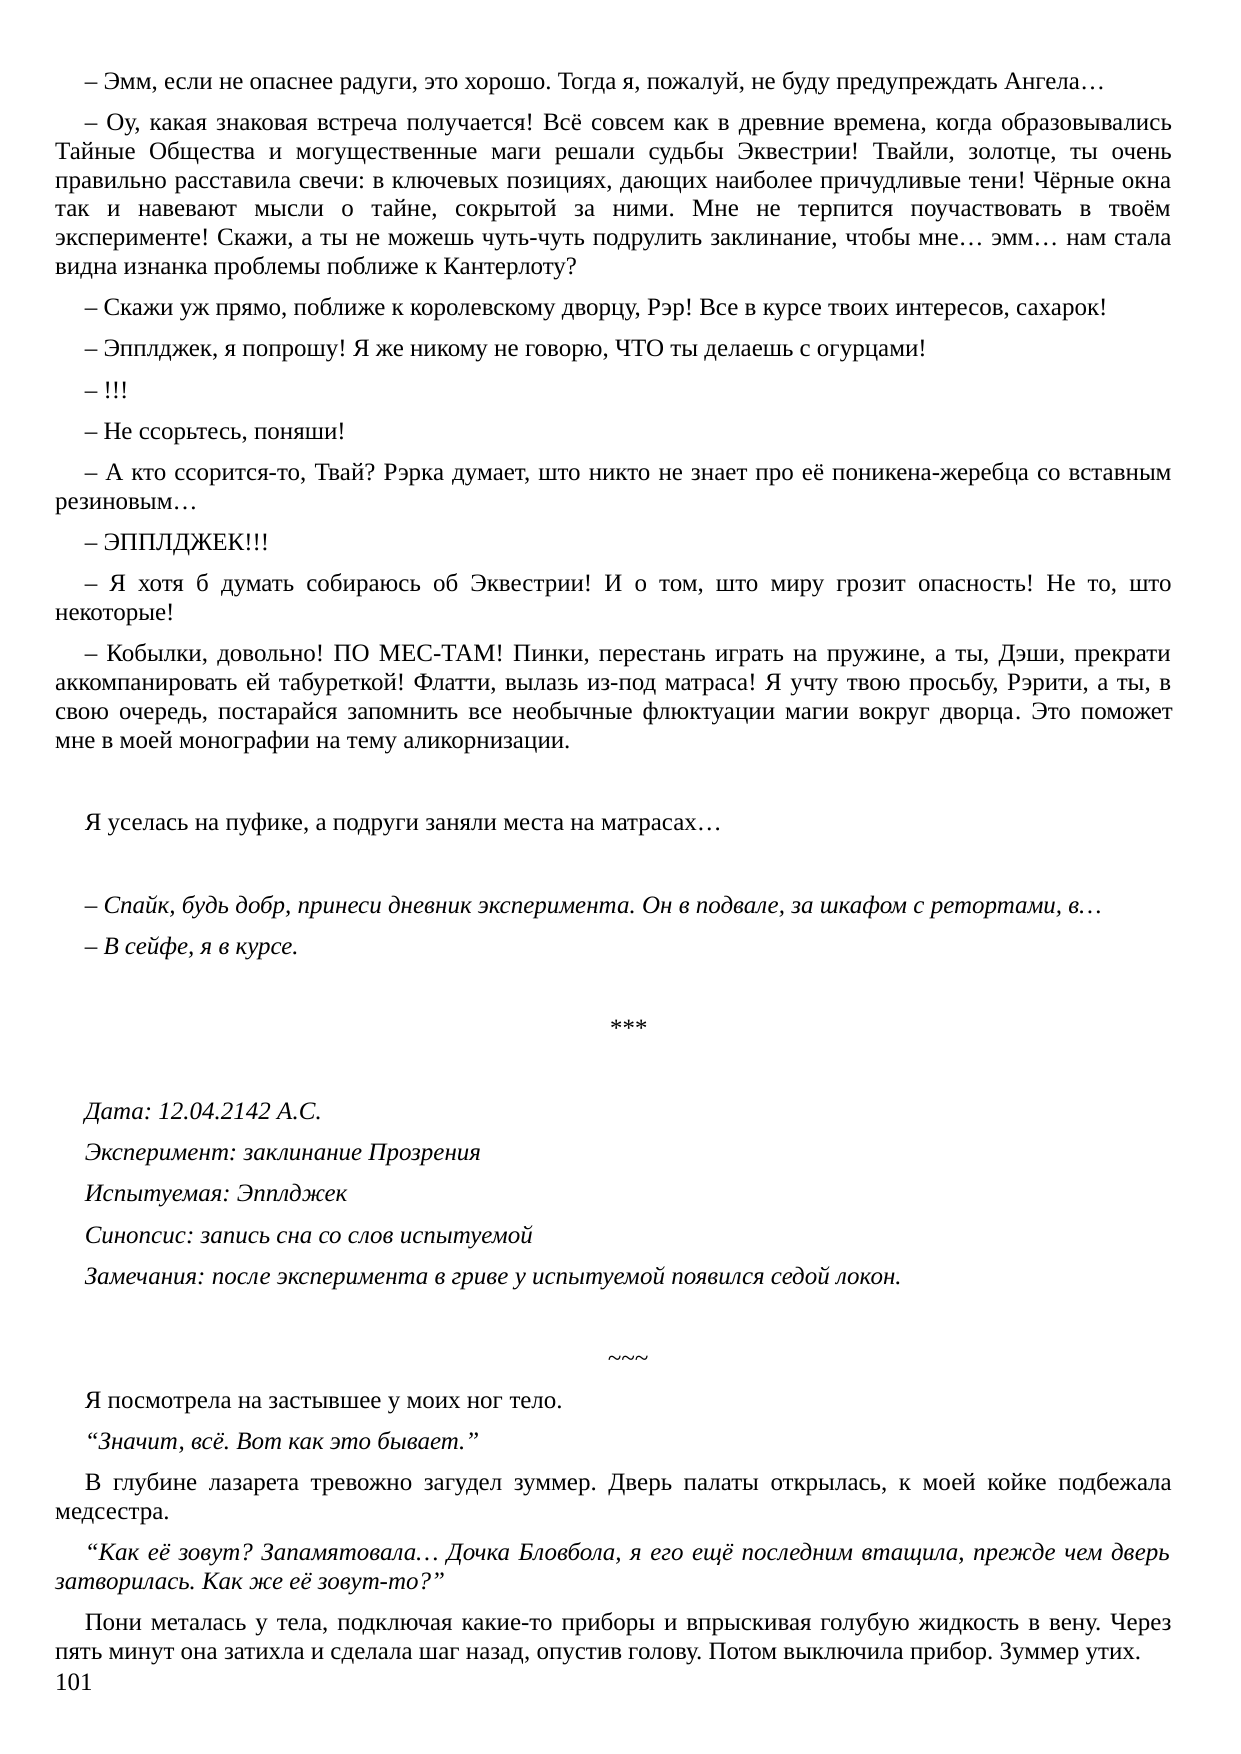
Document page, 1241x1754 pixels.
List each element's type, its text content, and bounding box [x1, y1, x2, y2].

text ~~~ [55, 1343, 1173, 1372]
text – Эмм, если не опаснее радуги, это хорошо. Тогда я, пожалуй, не буду предупреждать Ангела… [55, 66, 1173, 95]
text Я уселась на пуфике, а подруги заняли места на матрасах… [55, 807, 1173, 836]
text – Я хотя б думать собираюсь об Эквестрии! И о том, што миру грозит опасность! Не то, што некоторые! [55, 568, 1173, 626]
text – Эпплджек, я попрошу! Я же никому не говорю, ЧТО ты делаешь с огурцами! [55, 333, 1173, 362]
text Эксперимент: заклинание Прозрения [55, 1137, 1173, 1166]
text Замечания: после эксперимента в гриве у испытуемой появился седой локон. [55, 1261, 1173, 1290]
text – !!! [55, 375, 1173, 403]
text – Оу, какая знаковая встреча получается! Всё совсем как в древние времена, когда образовывались Тайные Общества и могущественные маги решали судьбы Эквестрии! Твайли, золотце, ты очень правильно расставила свечи: в ключевых позициях, дающих наиболее причудливые тени! Чёрные окна так и навевают мысли о тайне, сокрытой за ними. Мне не терпится поучаствовать в твоём эксперименте! Скажи, а ты не можешь чуть-чуть подрулить заклинание, чтобы мне… эмм… нам стала видна изнанка проблемы поближе к Кантерлоту? [55, 107, 1173, 280]
text Испытуемая: Эпплджек [55, 1178, 1173, 1207]
text – ЭППЛДЖЕК!!! [55, 527, 1173, 556]
text – А кто ссорится-то, Твай? Рэрка думает, што никто не знает про её поникена-жеребца со вставным резиновым… [55, 457, 1173, 515]
text Я посмотрела на застывшее у моих ног тело. [55, 1385, 1173, 1413]
text – В сейфе, я в курсе. [55, 931, 1173, 960]
text – Кобылки, довольно! ПО МЕС-ТАМ! Пинки, перестань играть на пружине, а ты, Дэши, прекрати аккомпанировать ей табуреткой! Флатти, вылазь из-под матраса! Я учту твою просьбу, Рэрити, а ты, в свою очередь, постарайся запомнить все необычные флюктуации магии вокруг дворца. Это поможет мне в моей монографии на тему аликорнизации. [55, 638, 1173, 753]
text Пони металась у тела, подключая какие-то приборы и впрыскивая голубую жидкость в вену. Через пять минут она затихла и сделала шаг назад, опустив голову. Потом выключила прибор. Зуммер утих. [55, 1607, 1173, 1665]
text – Скажи уж прямо, поближе к королевскому дворцу, Рэр! Все в курсе твоих интересов, сахарок! [55, 292, 1173, 321]
text – Не ссорьтесь, поняши! [55, 416, 1173, 445]
text В глубине лазарета тревожно загудел зуммер. Дверь палаты открылась, к моей койке подбежала медсестра. [55, 1467, 1173, 1525]
text *** [55, 1013, 1173, 1042]
text “Значит, всё. Вот как это бывает.” [55, 1426, 1173, 1455]
text “Как её зовут? Запамятовала… Дочка Бловбола, я его ещё последним втащила, прежде чем дверь затворилась. Как же её зовут-то?” [55, 1537, 1173, 1595]
text Синопсис: запись сна со слов испытуемой [55, 1220, 1173, 1248]
text – Спайк, будь добр, принеси дневник эксперимента. Он в подвале, за шкафом с ретортами, в… [55, 890, 1173, 918]
text Дата: 12.04.2142 А.C. [55, 1096, 1173, 1125]
